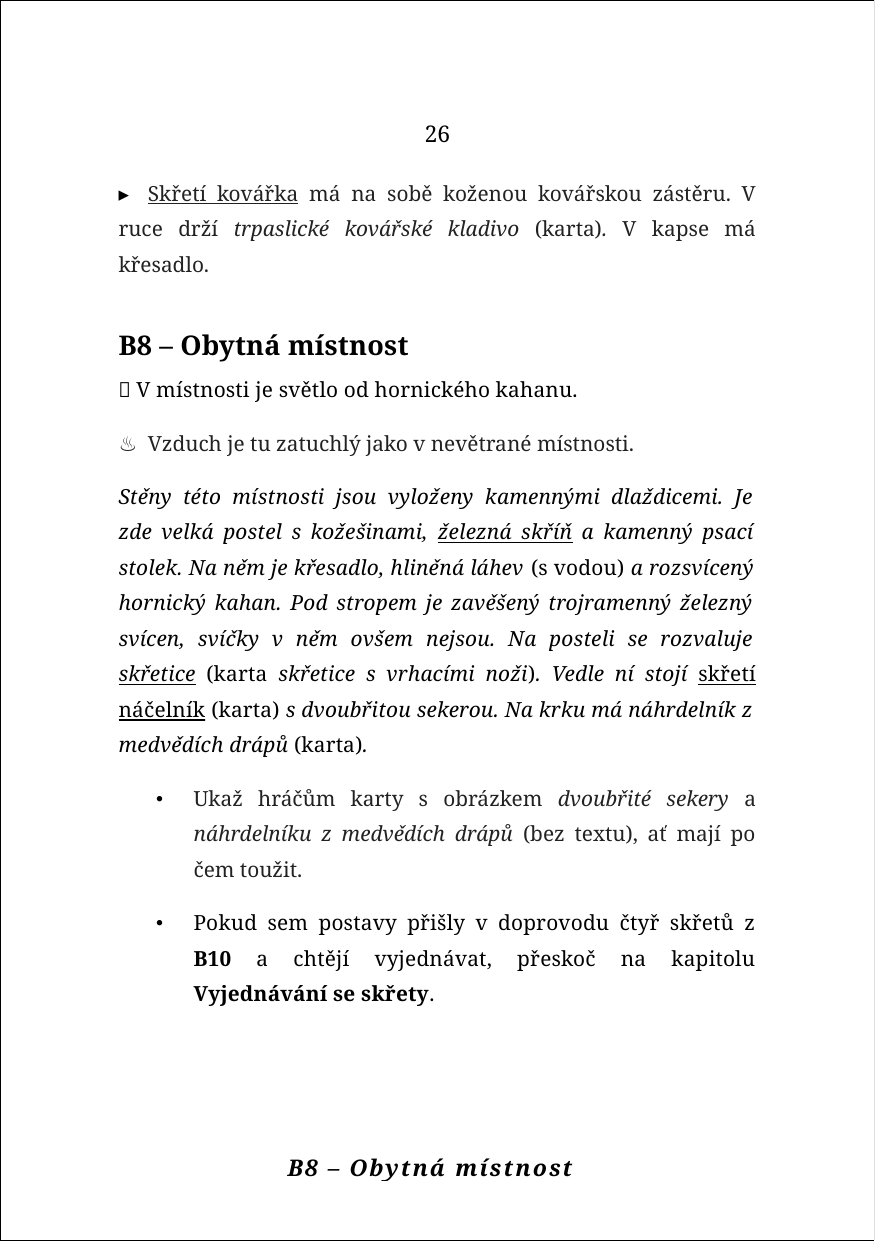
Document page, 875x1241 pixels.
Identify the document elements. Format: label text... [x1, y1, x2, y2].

list Pokud sem postavy přišly v doprovodu čtyř skřetů z B10 a chtějí vyjednávat, přeskoč na kapitolu Vyjednávání se skřety. [156, 908, 756, 1008]
text Stěny této místnosti jsou vyloženy kamennými dlaždicemi. Je zde velká postel s kožešinami, železná skříň a kamenný psací stolek. Na něm je křesadlo, hliněná láhev (s vodou) a rozsvícený hornický kahan. Pod stropem je zavěšený trojramenný železný svícen, svíčky v něm ovšem nejsou. Na posteli se rozvaluje skřetice (karta skřetice s vrhacími noži). Vedle ní stojí skřetí náčelník (karta) s dvoubřitou sekerou. Na krku má náhrdelník z medvědích drápů (karta). [118, 482, 756, 759]
subtitle B8 – Obytná místnost [118, 327, 756, 364]
list Ukaž hráčům karty s obrázkem dvoubřité sekery a náhrdelníku z medvědích drápů (bez textu), ať mají po čem toužit. [156, 784, 756, 883]
text ▸ Skřetí kovářka má na sobě koženou kovářskou zástěru. V ruce drží trpaslické kovářské kladivo (karta). V kapse má křesadlo. [118, 179, 756, 278]
text 💡 V místnosti je světlo od hornického kahanu. [118, 376, 756, 404]
text ♨ Vzduch je tu zatuchlý jako v nevětrané místnosti. [118, 429, 756, 457]
